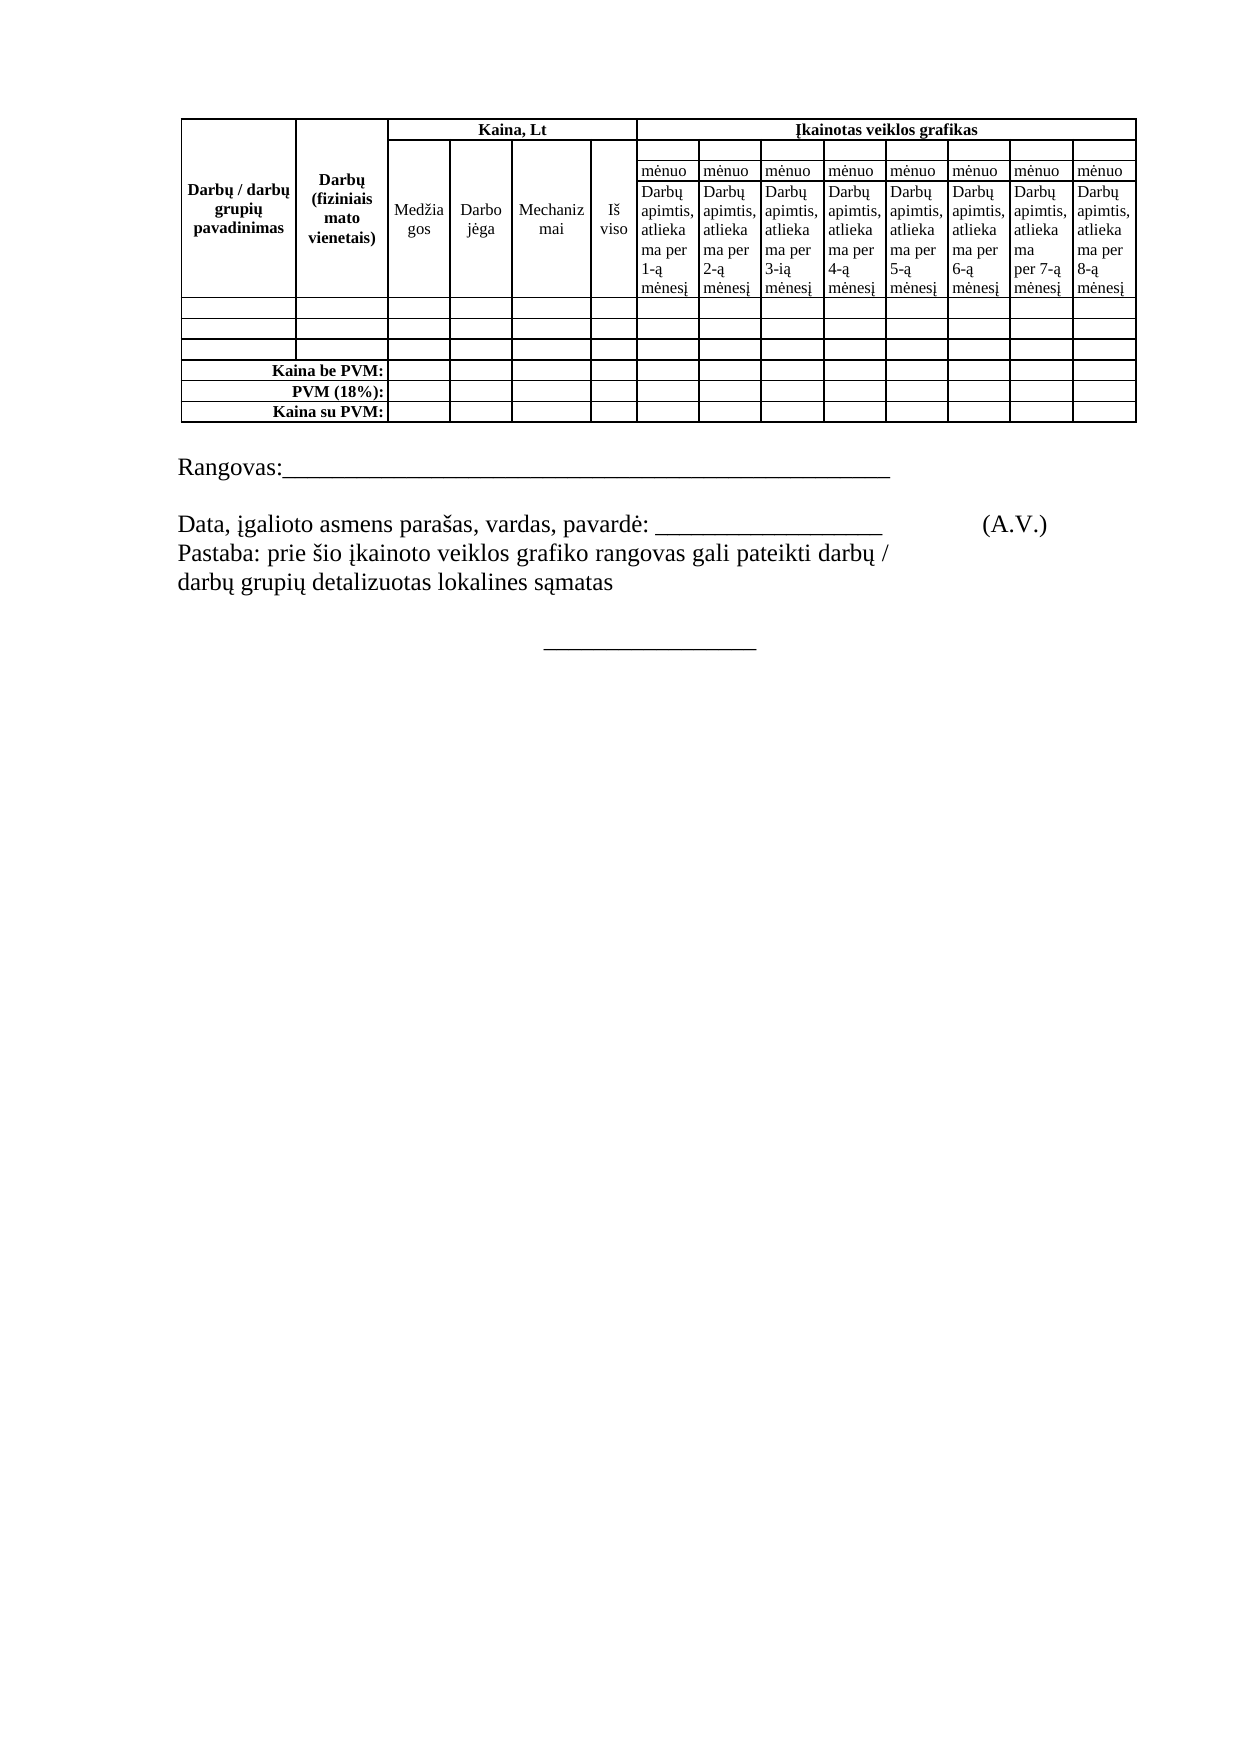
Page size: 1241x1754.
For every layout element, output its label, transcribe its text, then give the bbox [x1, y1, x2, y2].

table_cell [182, 340, 186, 359]
table_header Darbų (fiziniais mato vienetais) [297, 120, 387, 297]
table_cell Iš viso [592, 141, 636, 297]
text Data, įgalioto asmens parašas, vardas, pavardė: (A.V.) [177, 509, 1122, 538]
table_header Darbų / darbų grupių pavadinimas [182, 120, 295, 297]
table_cell Darbo jėga [451, 141, 511, 297]
text _________________ [177, 624, 1122, 653]
table_cell Mechanizmai [513, 141, 590, 297]
text Rangovas: [177, 452, 1122, 480]
table_cell [182, 298, 186, 318]
table_cell [182, 319, 186, 338]
table_cell Medžiagos [389, 141, 449, 297]
text Pastaba: prie šio įkainoto veiklos grafiko rangovas gali pateikti darbų / darbų grupių detalizuotas lokalines sąmatas [177, 538, 890, 595]
